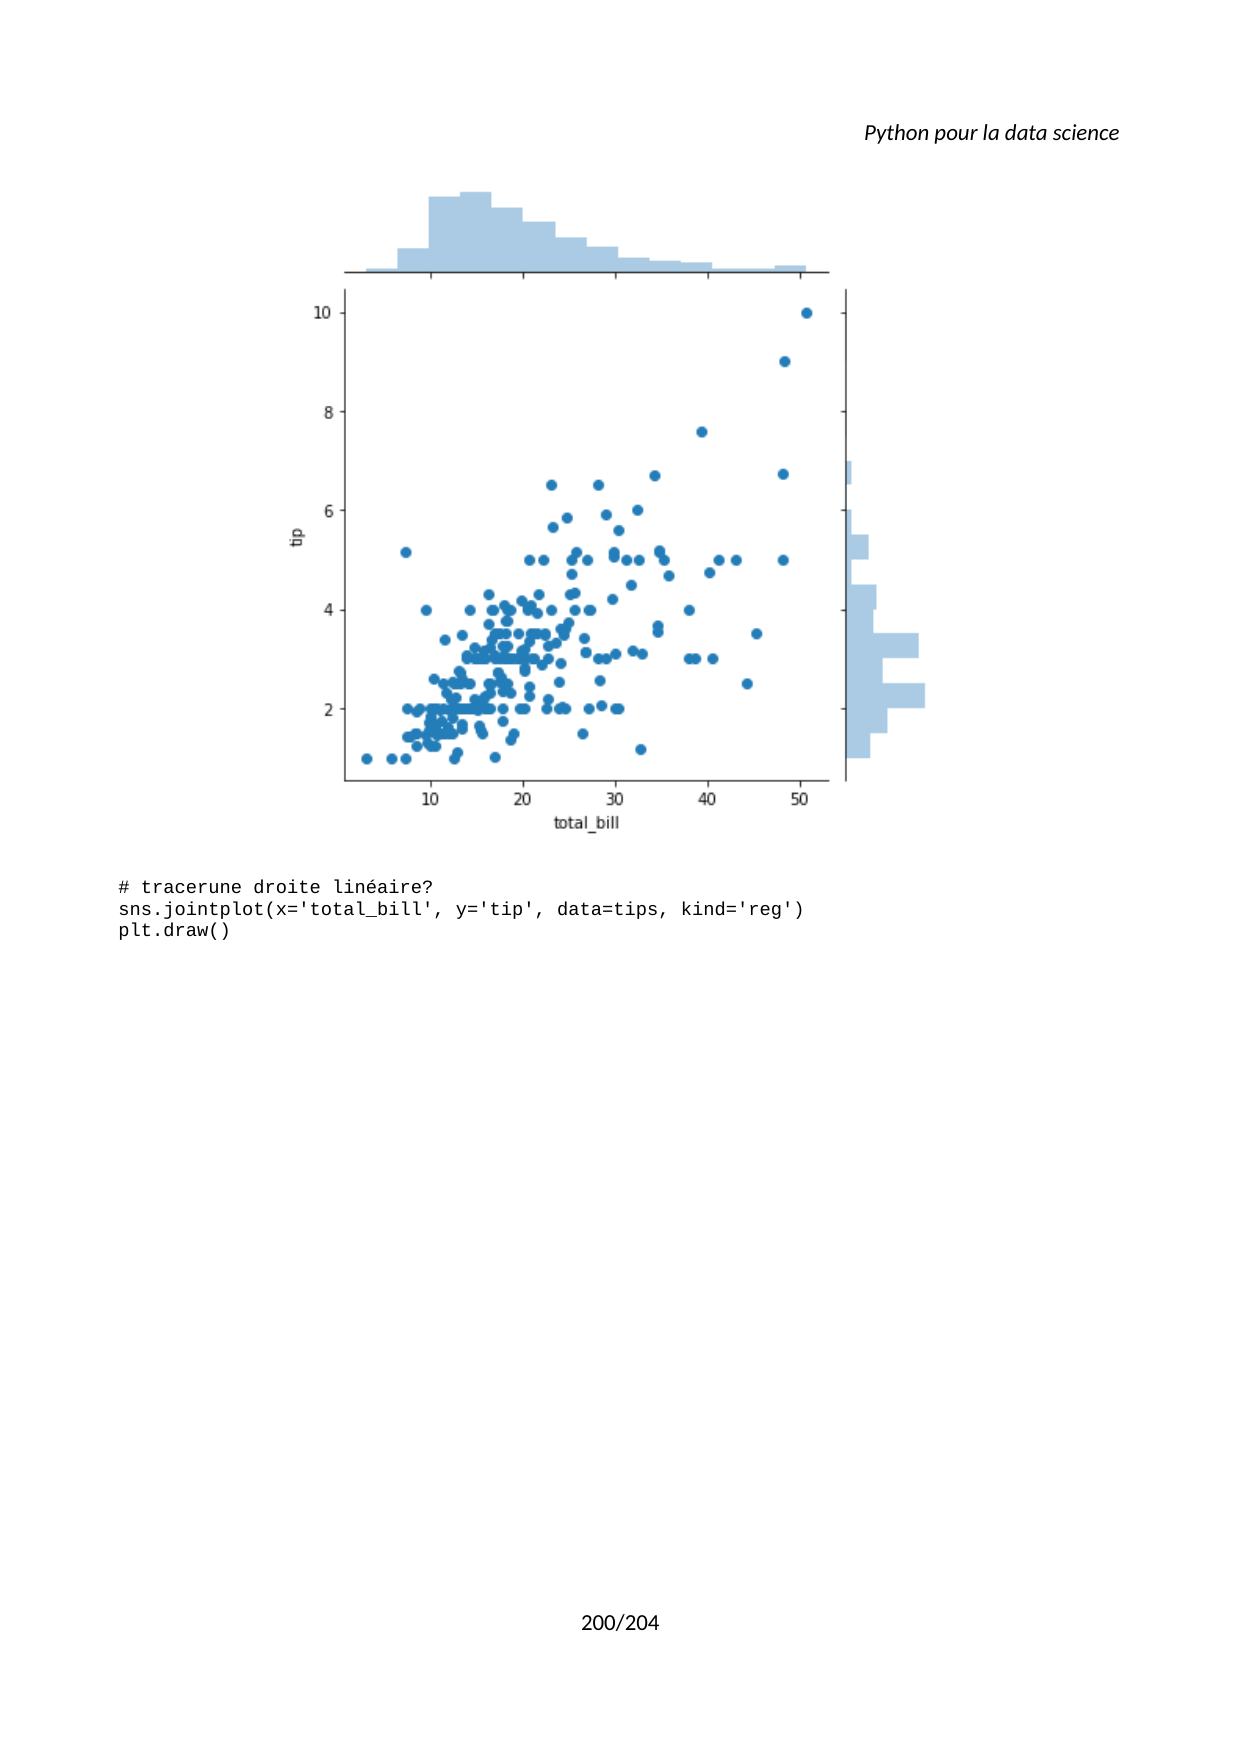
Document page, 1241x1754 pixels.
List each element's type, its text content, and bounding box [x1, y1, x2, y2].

text plt.draw() [118, 921, 1122, 942]
text # tracerune droite linéaire? [118, 878, 1122, 899]
picture [274, 175, 966, 857]
text sns.jointplot(x='total_bill', y='tip', data=tips, kind='reg') [118, 899, 1122, 921]
